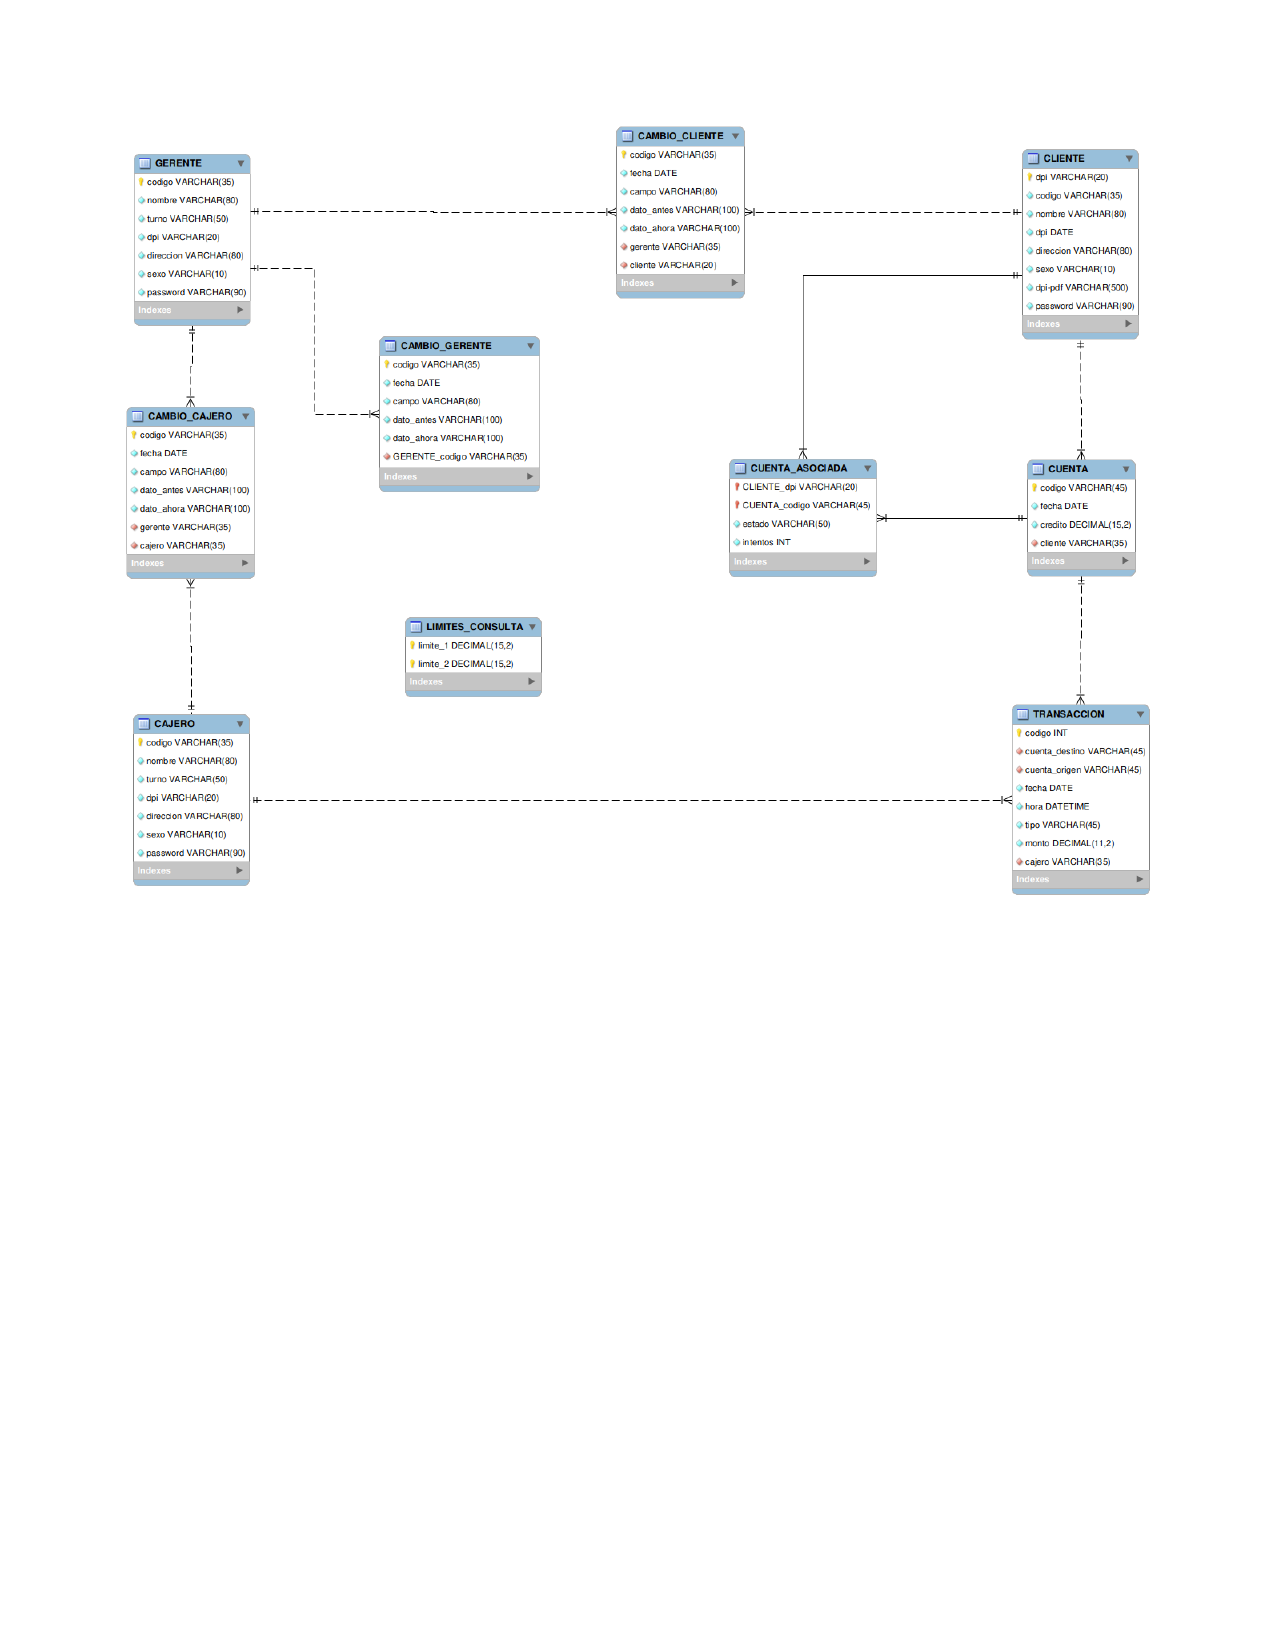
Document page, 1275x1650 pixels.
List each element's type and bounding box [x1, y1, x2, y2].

picture [118, 118, 1157, 902]
